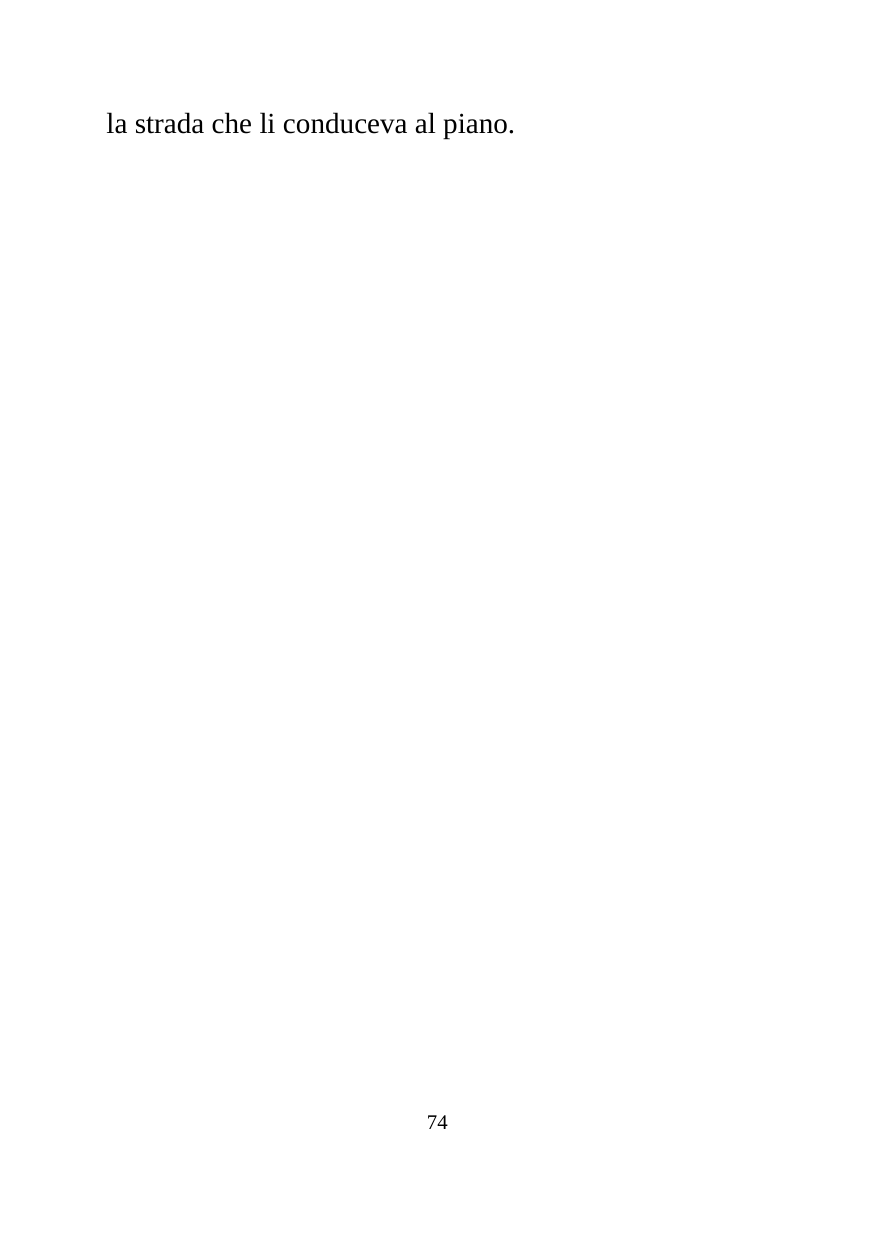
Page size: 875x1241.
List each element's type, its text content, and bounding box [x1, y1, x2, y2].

text la strada che li conduceva al piano. [106, 106, 768, 140]
